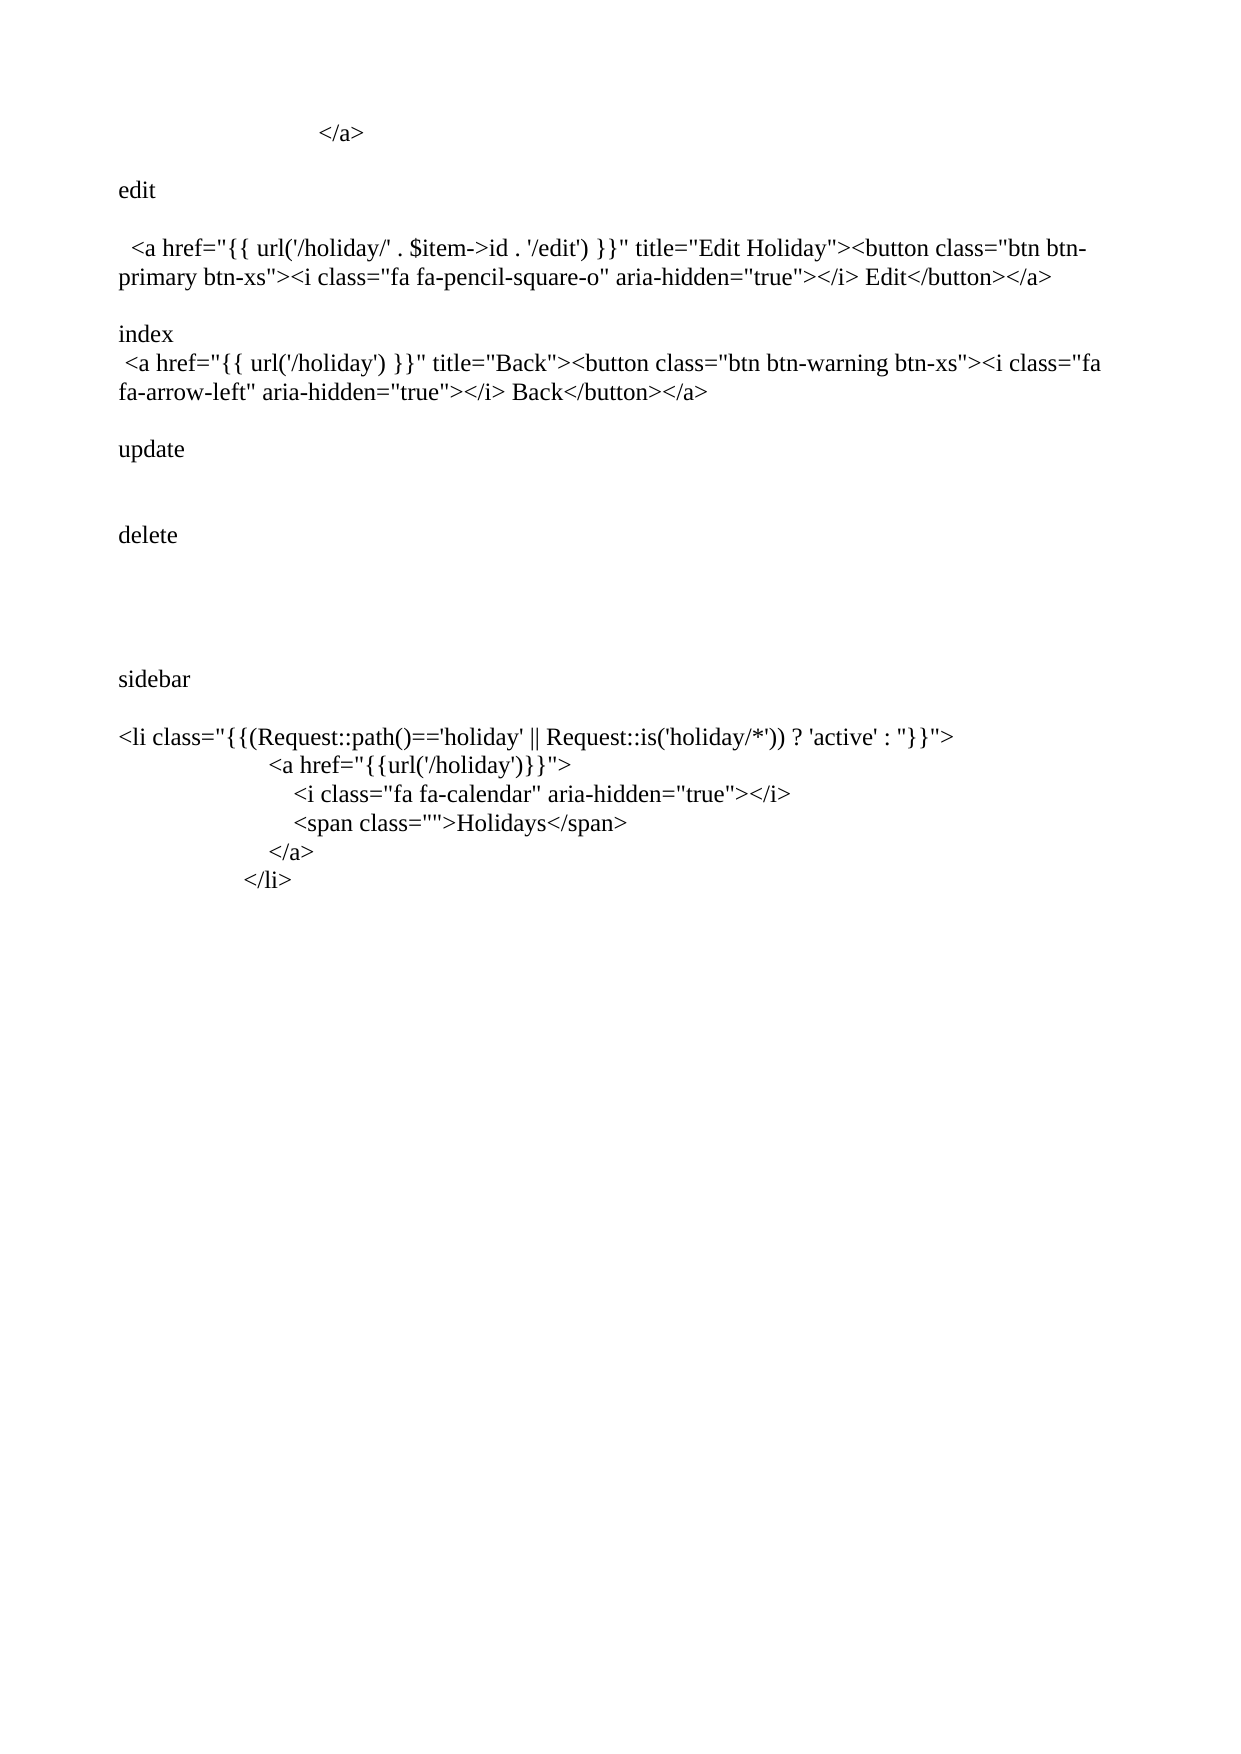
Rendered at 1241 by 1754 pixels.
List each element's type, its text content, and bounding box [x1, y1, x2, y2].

text </a> [118, 118, 1122, 147]
text <i class="fa fa-calendar" aria-hidden="true"></i> [118, 779, 1122, 808]
text <li class="{{(Request::path()=='holiday' || Request::is('holiday/*')) ? 'active' : ''}}"> [118, 722, 1122, 751]
text </a> [118, 837, 1122, 866]
text update [118, 434, 1122, 463]
text delete [118, 521, 1122, 549]
text index [118, 319, 1122, 348]
text edit [118, 176, 1122, 204]
text <a href="{{url('/holiday')}}"> [118, 751, 1122, 779]
text </li> [118, 866, 1122, 894]
text <a href="{{ url('/holiday') }}" title="Back"><button class="btn btn-warning btn-xs"><i class="fa fa-arrow-left" aria-hidden="true"></i> Back</button></a> [118, 348, 1122, 406]
text <a href="{{ url('/holiday/' . $item->id . '/edit') }}" title="Edit Holiday"><button class="btn btn-primary btn-xs"><i class="fa fa-pencil-square-o" aria-hidden="true"></i> Edit</button></a> [118, 233, 1122, 291]
text sidebar [118, 664, 1122, 693]
text <span class="">Holidays</span> [118, 808, 1122, 837]
